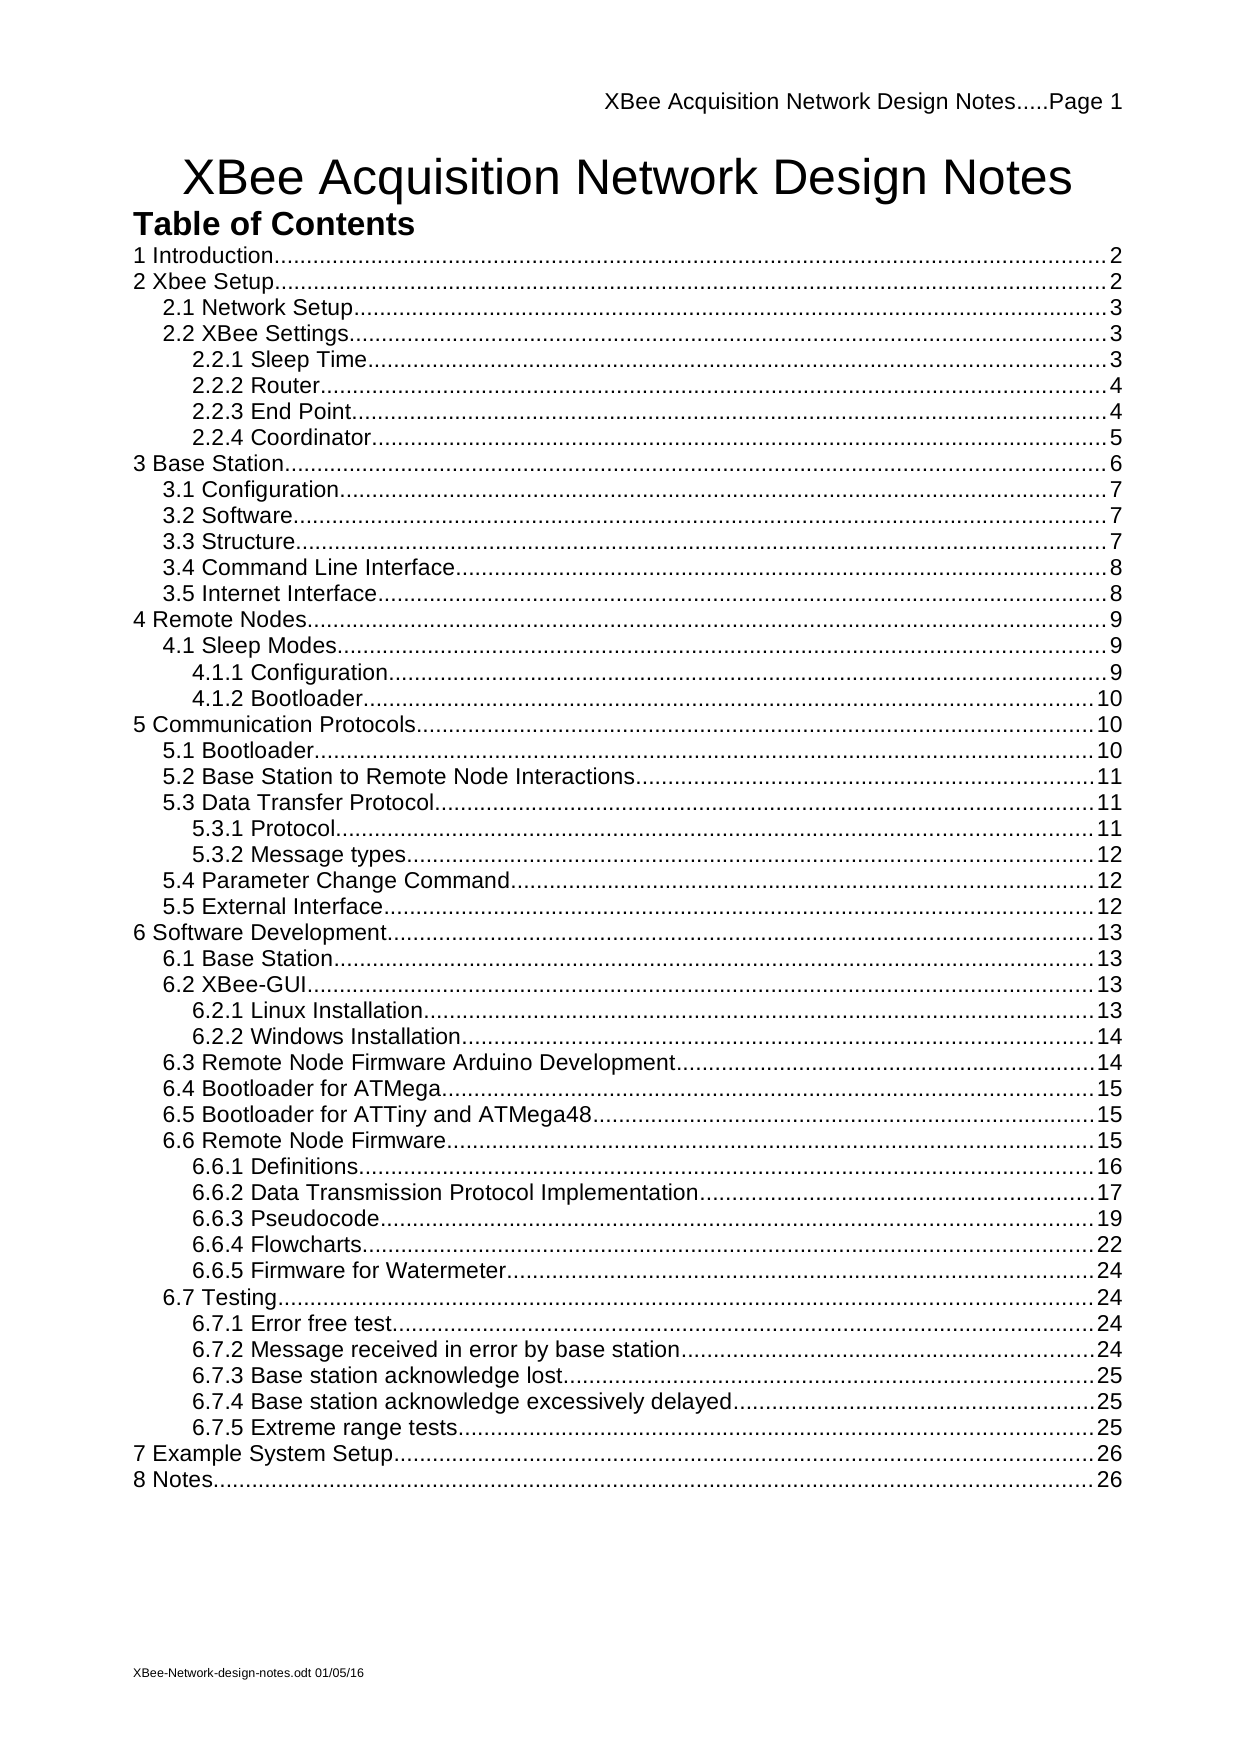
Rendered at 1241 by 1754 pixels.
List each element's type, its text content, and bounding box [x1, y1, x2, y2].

text 4.1.1 Configuration 9 [192, 659, 1123, 685]
text 4.1 Sleep Modes 9 [162, 633, 1123, 659]
text 6.7.5 Extreme range tests 25 [192, 1414, 1123, 1440]
text 6.2.2 Windows Installation 14 [192, 1023, 1123, 1049]
text 6.2.1 Linux Installation 13 [192, 997, 1123, 1023]
text 6.7.3 Base station acknowledge lost 25 [192, 1362, 1123, 1388]
text 6.6.5 Firmware for Watermeter 24 [192, 1258, 1123, 1284]
text 6.5 Bootloader for ATTiny and ATMega48 15 [162, 1102, 1123, 1128]
text 3 Base Station 6 [133, 451, 1123, 477]
text 5.4 Parameter Change Command 12 [162, 867, 1123, 893]
subtitle Table of Contents [133, 205, 1123, 242]
text 7 Example System Setup 26 [133, 1440, 1123, 1466]
text 6.7.1 Error free test 24 [192, 1310, 1123, 1336]
text 6.6.1 Definitions 16 [192, 1154, 1123, 1180]
text 6.6 Remote Node Firmware 15 [162, 1128, 1123, 1154]
text 2.2.2 Router 4 [192, 372, 1123, 398]
text 6.6.2 Data Transmission Protocol Implementation 17 [192, 1180, 1123, 1206]
text 3.1 Configuration 7 [162, 477, 1123, 503]
text 4 Remote Nodes 9 [133, 607, 1123, 633]
text 2.2.1 Sleep Time 3 [192, 346, 1123, 372]
text 5.3.2 Message types 12 [192, 841, 1123, 867]
text 4.1.2 Bootloader 10 [192, 685, 1123, 711]
text 5.5 External Interface 12 [162, 893, 1123, 919]
text 6.6.3 Pseudocode 19 [192, 1206, 1123, 1232]
text 2.2.3 End Point 4 [192, 398, 1123, 424]
text 5.2 Base Station to Remote Node Interactions 11 [162, 763, 1123, 789]
text 1 Introduction 2 [133, 242, 1123, 268]
text 3.3 Structure 7 [162, 529, 1123, 555]
text 6 Software Development 13 [133, 919, 1123, 945]
text 6.6.4 Flowcharts 22 [192, 1232, 1123, 1258]
text 6.2 XBee-GUI 13 [162, 971, 1123, 997]
text 6.7.4 Base station acknowledge excessively delayed 25 [192, 1388, 1123, 1414]
text 3.2 Software 7 [162, 503, 1123, 529]
text 3.5 Internet Interface 8 [162, 581, 1123, 607]
text 6.7 Testing 24 [162, 1284, 1123, 1310]
text 2.2.4 Coordinator 5 [192, 424, 1123, 451]
title XBee Acquisition Network Design Notes [133, 149, 1123, 205]
text 2 Xbee Setup 2 [133, 268, 1123, 294]
text 5 Communication Protocols 10 [133, 711, 1123, 737]
text 6.7.2 Message received in error by base station 24 [192, 1336, 1123, 1362]
text 6.4 Bootloader for ATMega 15 [162, 1076, 1123, 1102]
text 6.1 Base Station 13 [162, 945, 1123, 971]
text 5.3 Data Transfer Protocol 11 [162, 789, 1123, 815]
text 8 Notes 26 [133, 1466, 1123, 1492]
text 3.4 Command Line Interface 8 [162, 555, 1123, 581]
text 5.1 Bootloader 10 [162, 737, 1123, 763]
text 2.2 XBee Settings 3 [162, 320, 1123, 346]
text 6.3 Remote Node Firmware Arduino Development 14 [162, 1049, 1123, 1076]
text 2.1 Network Setup 3 [162, 294, 1123, 320]
text 5.3.1 Protocol 11 [192, 815, 1123, 841]
